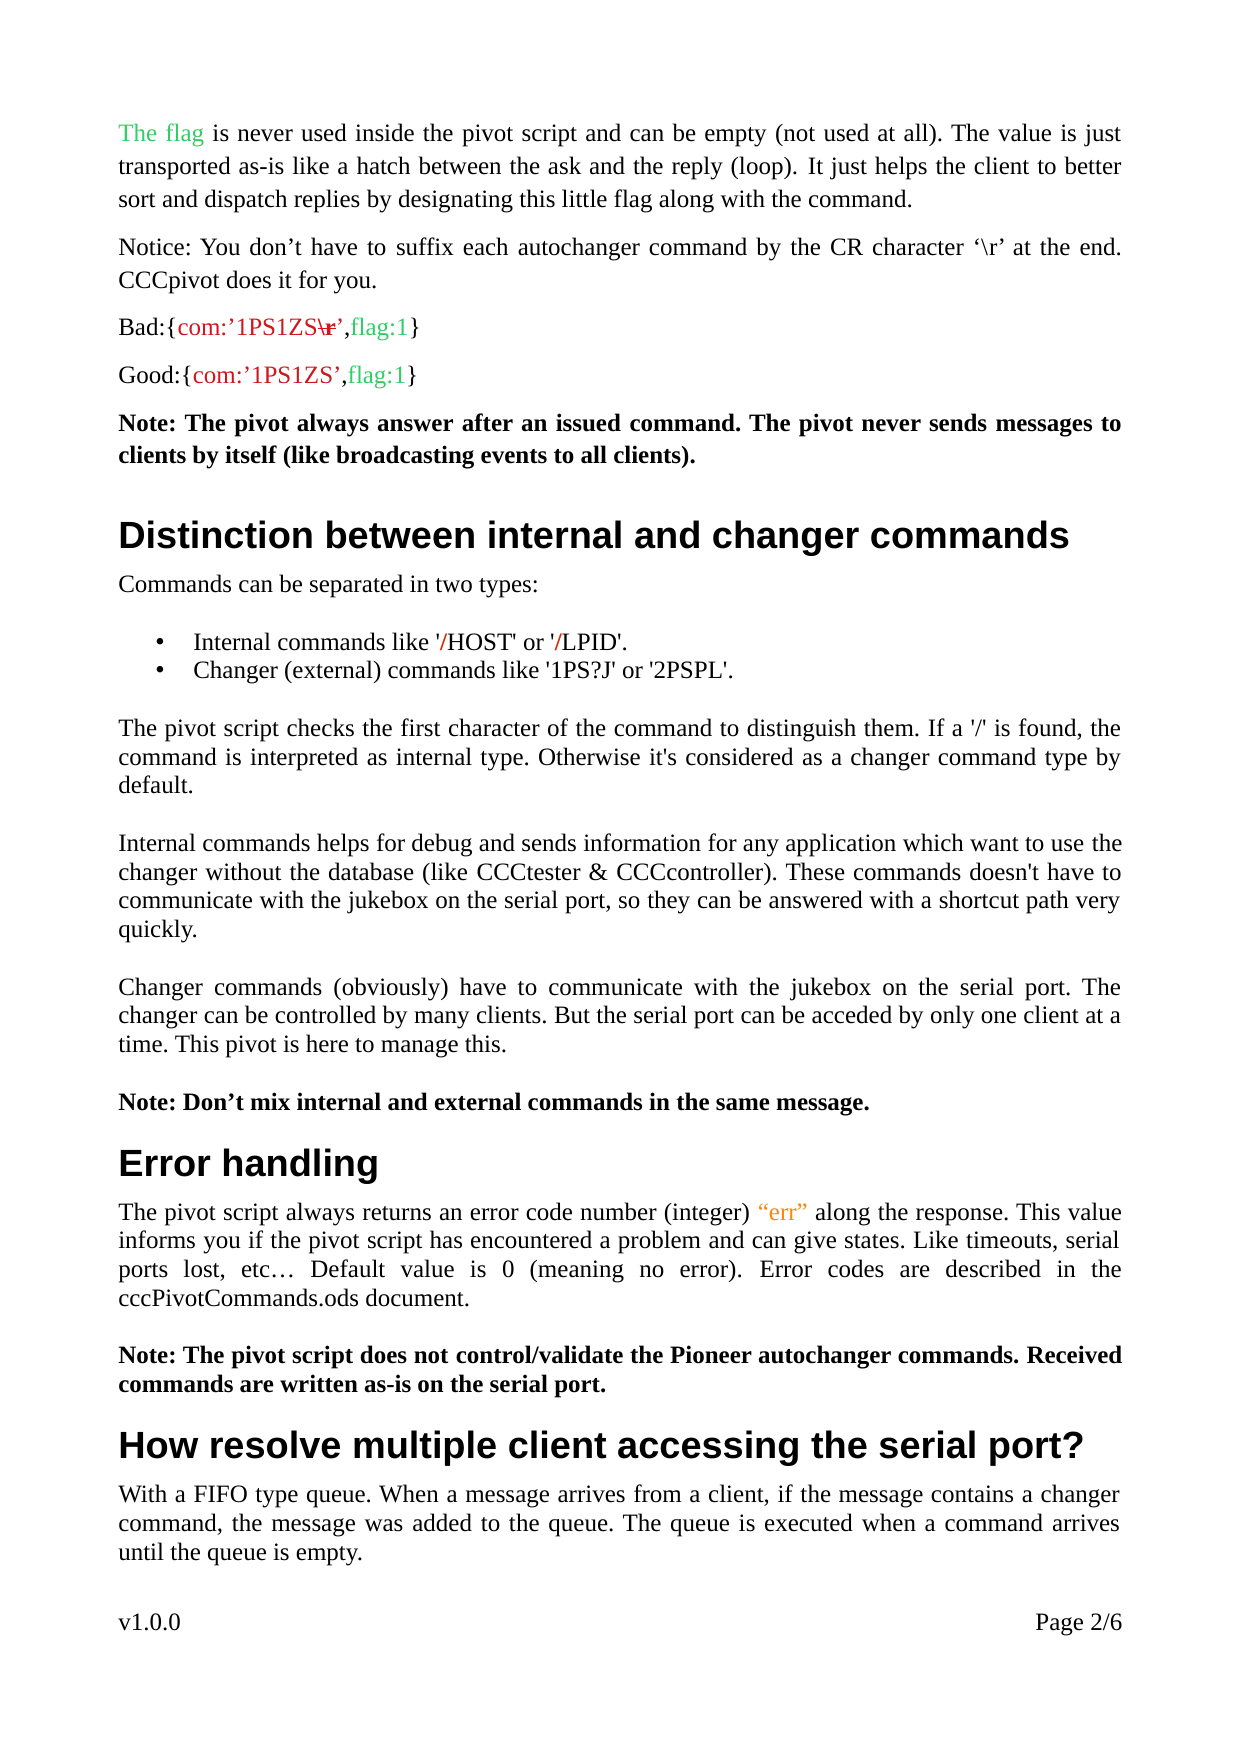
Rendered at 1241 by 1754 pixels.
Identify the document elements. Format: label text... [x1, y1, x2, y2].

list Internal commands like '/HOST' or '/LPID'. [156, 627, 1122, 656]
text Notice: You don’t have to suffix each autochanger command by the CR character ‘\r’ at the end. CCCpivot does it for you. [118, 232, 1122, 293]
subtitle Distinction between internal and changer commands [118, 513, 1122, 557]
text Internal commands helps for debug and sends information for any application which want to use the changer without the database (like CCCtester & CCCcontroller). These commands doesn't have to communicate with the jukebox on the serial port, so they can be answered with a shortcut path very quickly. [118, 828, 1122, 943]
subtitle How resolve multiple client accessing the serial port? [118, 1423, 1122, 1467]
text Note: Don’t mix internal and external commands in the same message. [118, 1087, 1122, 1116]
text Commands can be separated in two types: [118, 569, 1122, 598]
subtitle Error handling [118, 1141, 1122, 1184]
text With a FIFO type queue. When a message arrives from a client, if the message contains a changer command, the message was added to the queue. The queue is executed when a command arrives until the queue is empty. [118, 1479, 1122, 1565]
text Note: The pivot always answer after an issued command. The pivot never sends messages to clients by itself (like broadcasting events to all clients). [118, 408, 1122, 469]
text The flag is never used inside the pivot script and can be empty (not used at all). The value is just transported as-is like a hatch between the ask and the reply (loop). It just helps the client to better sort and dispatch replies by designating this little flag along with the command. [118, 118, 1122, 213]
list Changer (external) commands like '1PS?J' or '2PSPL'. [156, 656, 1122, 684]
text The pivot script checks the first character of the command to distinguish them. If a '/' is found, the command is interpreted as internal type. Otherwise it's considered as a changer command type by default. [118, 713, 1122, 799]
text Note: The pivot script does not control/validate the Pioneer autochanger commands. Received commands are written as-is on the serial port. [118, 1341, 1122, 1398]
text The pivot script always returns an error code number (integer) “err” along the response. This value informs you if the pivot script has encountered a problem and can give states. Like timeouts, serial ports lost, etc… Default value is 0 (meaning no error). Error codes are described in the cccPivotCommands.ods document. [118, 1197, 1122, 1312]
text Bad:{com:’1PS1ZS\r’,flag:1} [118, 312, 1122, 341]
text Good:{com:’1PS1ZS’,flag:1} [118, 360, 1122, 389]
text Changer commands (obviously) have to communicate with the jukebox on the serial port. The changer can be controlled by many clients. But the serial port can be acceded by only one client at a time. This pivot is here to manage this. [118, 972, 1122, 1058]
